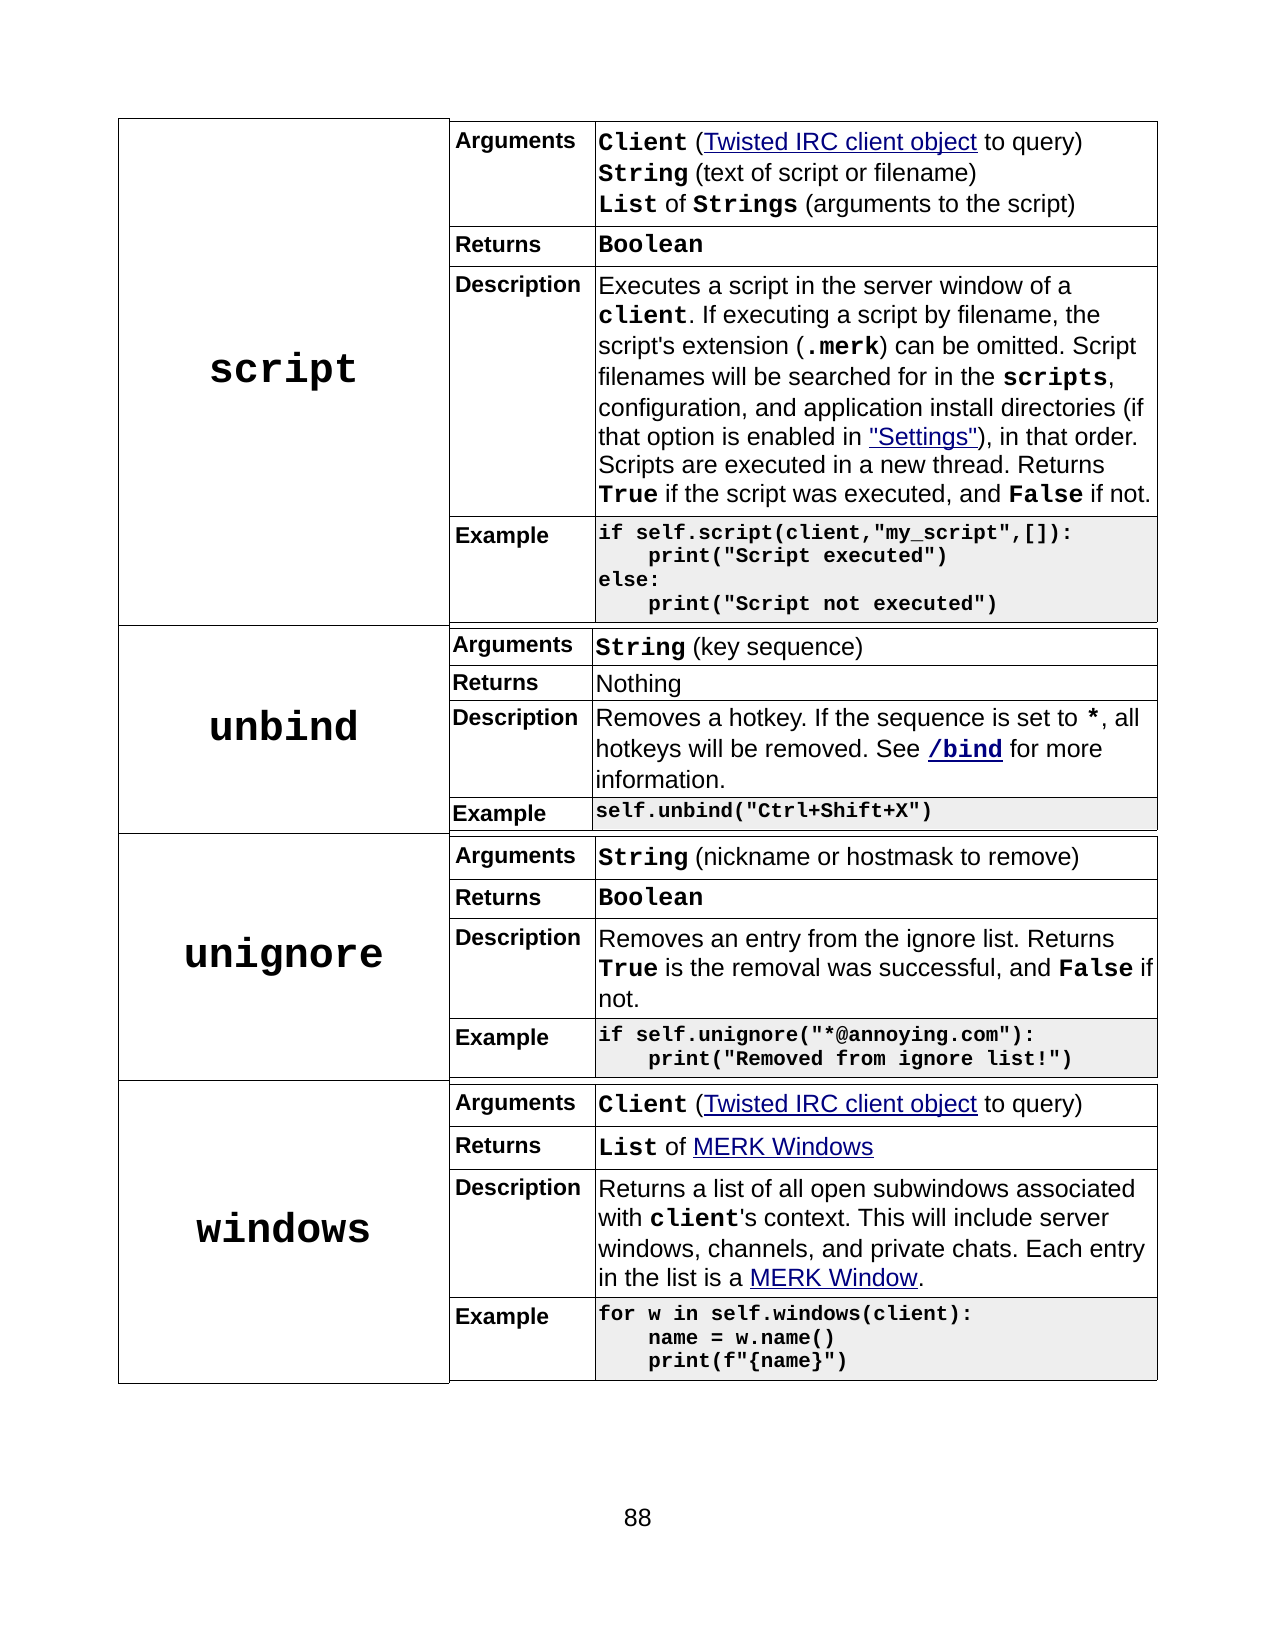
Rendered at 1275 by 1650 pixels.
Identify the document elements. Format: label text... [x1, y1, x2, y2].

table_cell Description [450, 267, 595, 516]
table_cell Boolean [596, 227, 1157, 266]
table_cell Example [450, 798, 592, 829]
table_cell Description [450, 1170, 595, 1297]
table_header String (key sequence) [593, 629, 1157, 665]
table_cell if self.unignore("*@annoying.com"): print("Removed from ignore list!") [596, 1019, 1157, 1077]
table_cell if self.script(client,"my_script",[]): print("Script executed") else: print("Script not executed") [596, 517, 1157, 622]
table_cell self.unbind("Ctrl+Shift+X") [593, 798, 1157, 829]
table_cell unignore [119, 834, 449, 1080]
table_header Client (Twisted IRC client object to query) String (text of script or filename) List of Strings (arguments to the script) [596, 122, 1157, 226]
table_cell Example [450, 1019, 595, 1077]
table_cell [450, 1080, 1157, 1084]
table_cell for w in self.windows(client): name = w.name() print(f"{name}") [596, 1298, 1157, 1380]
table_cell List of MERK Windows [596, 1127, 1157, 1168]
table_cell Returns [450, 880, 595, 918]
table_cell Removes a hotkey. If the sequence is set to *, all hotkeys will be removed. See /bind for more information. [593, 701, 1157, 797]
table_cell Returns [450, 666, 592, 700]
table_header Arguments [450, 1085, 595, 1126]
table_header String (nickname or hostmask to remove) [596, 837, 1157, 878]
table_cell Description [450, 701, 592, 797]
table_header Arguments [450, 122, 595, 226]
table_cell Returns [450, 1127, 595, 1168]
table_cell script [119, 119, 449, 625]
table_cell Returns [450, 227, 595, 266]
table_header Arguments [450, 837, 595, 878]
table_header Client (Twisted IRC client object to query) [596, 1085, 1157, 1126]
table_cell Description [450, 919, 595, 1018]
table_cell Example [450, 517, 595, 622]
table_cell Example [450, 1298, 595, 1380]
table_cell unbind [119, 626, 449, 833]
table_cell windows [119, 1081, 449, 1383]
table_cell Boolean [596, 880, 1157, 918]
table_header Arguments [450, 629, 592, 665]
table_cell Returns a list of all open subwindows associated with client's context. This will include server windows, channels, and private chats. Each entry in the list is a MERK Window. [596, 1170, 1157, 1297]
table_cell Nothing [593, 666, 1157, 700]
table_cell Removes an entry from the ignore list. Returns True is the removal was successful, and False if not. [596, 919, 1157, 1018]
table_cell Executes a script in the server window of a client. If executing a script by filename, the script's extension (.merk) can be omitted. Script filenames will be searched for in the scripts, configuration, and application install directories (if that option is enabled in "Settings"), in that order. Scripts are executed in a new thread. Returns True if the script was executed, and False if not. [596, 267, 1157, 516]
